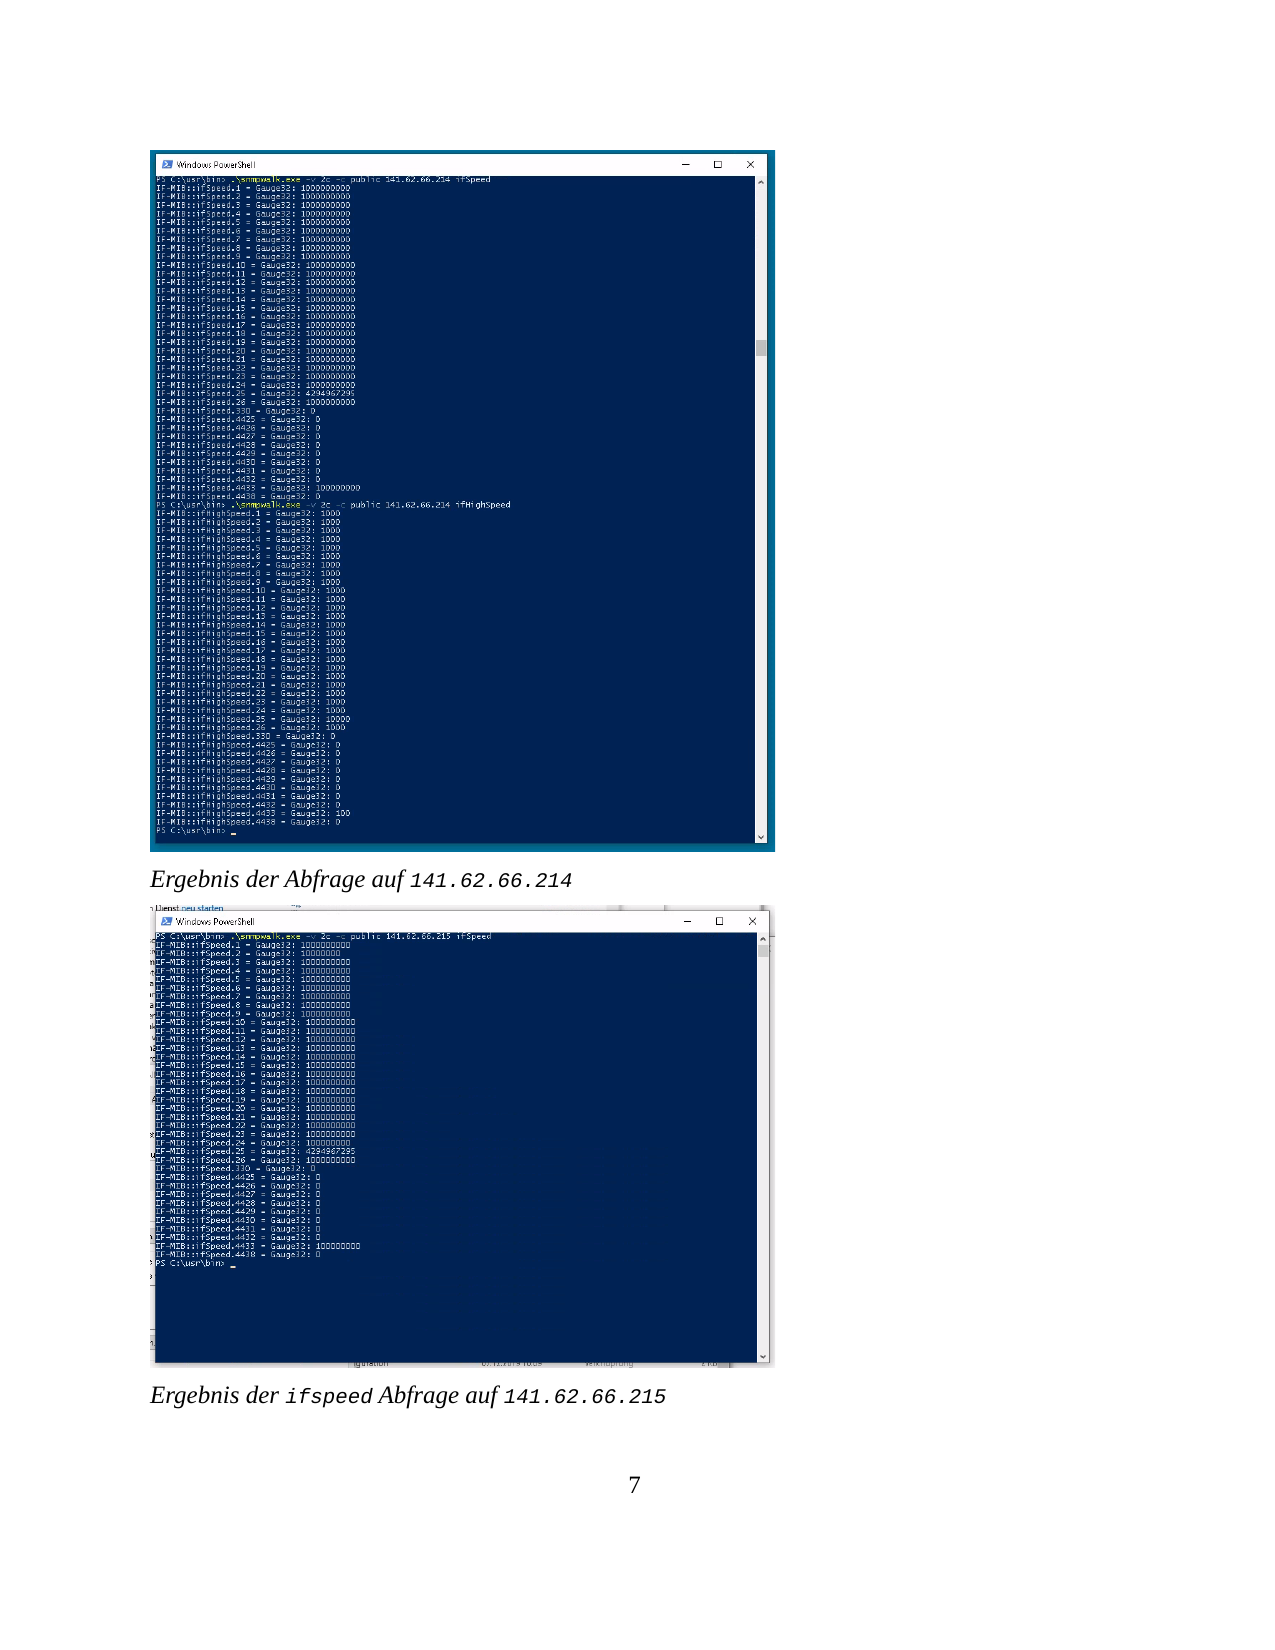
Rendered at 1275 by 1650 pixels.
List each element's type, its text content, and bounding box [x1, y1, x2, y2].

text Ergebnis der Abfrage auf 141.62.66.214 [150, 864, 1125, 893]
picture [150, 905, 775, 1368]
text Ergebnis der ifspeed Abfrage auf 141.62.66.215 [150, 1380, 1125, 1410]
picture [155, 154, 767, 844]
